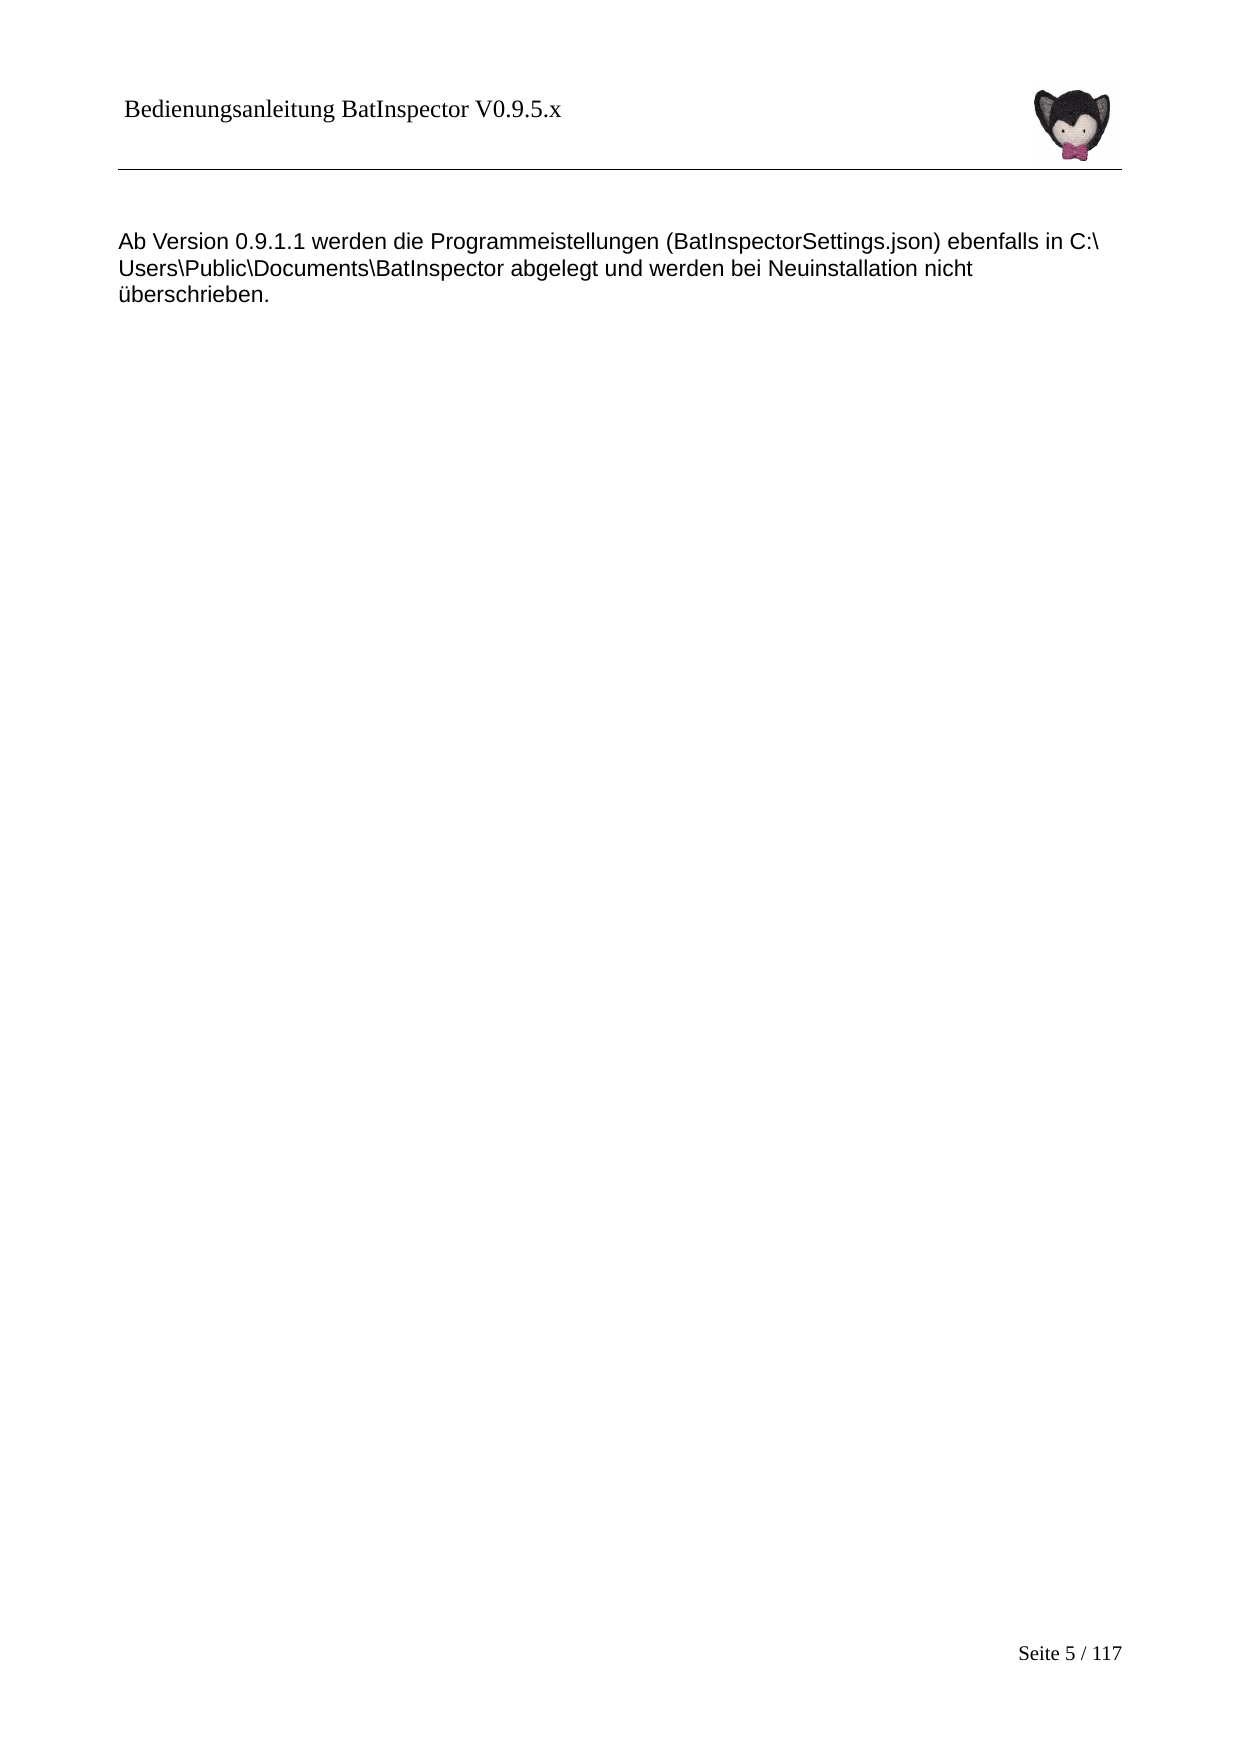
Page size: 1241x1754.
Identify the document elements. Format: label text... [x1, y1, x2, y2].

text Ab Version 0.9.1.1 werden die Programmeistellungen (BatInspectorSettings.json) ebenfalls in C:\Users\Public\Documents\BatInspector abgelegt und werden bei Neuinstallation nicht überschrieben. [118, 228, 1122, 307]
picture [1030, 80, 1119, 169]
